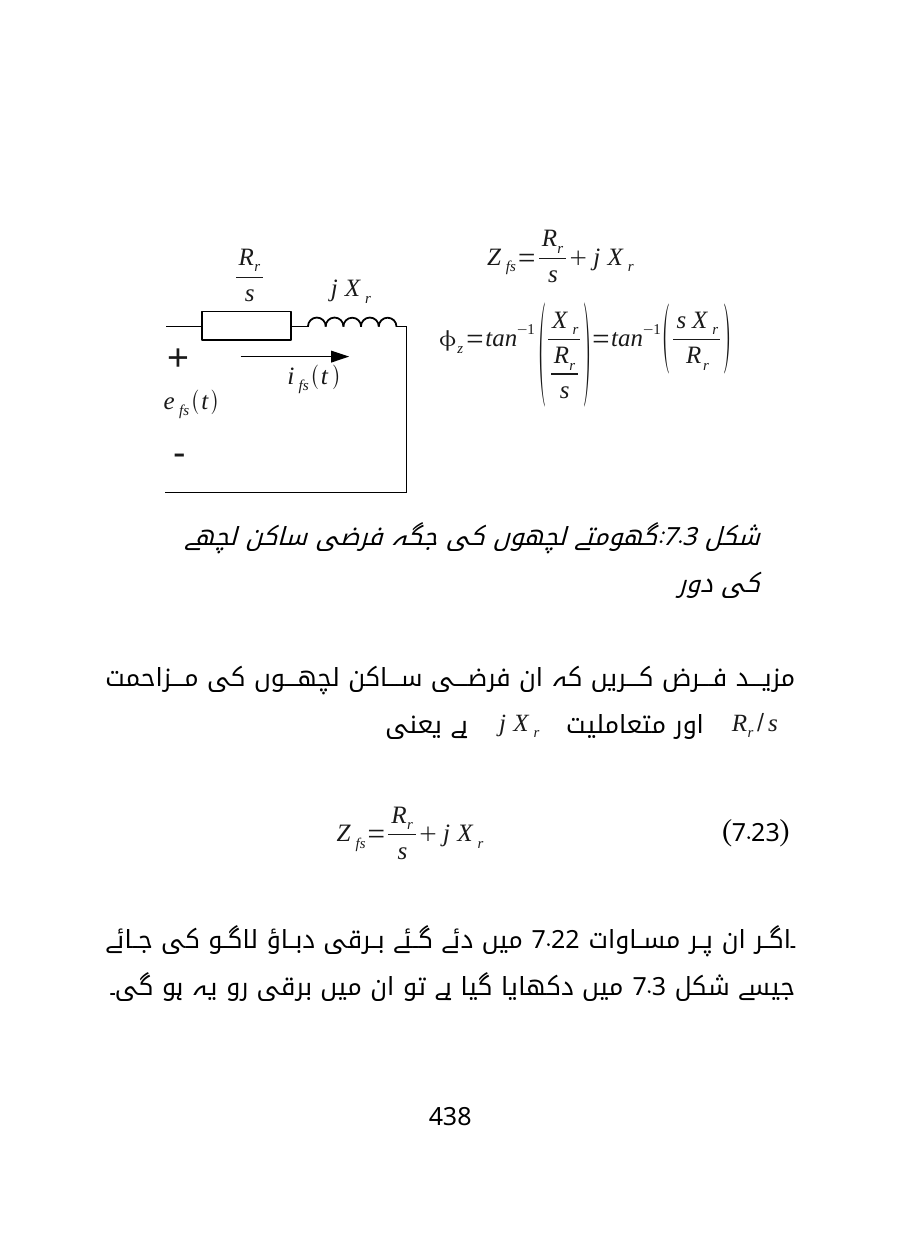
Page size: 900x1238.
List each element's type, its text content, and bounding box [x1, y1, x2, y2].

table_header (7.23) [705, 796, 795, 882]
table_header [105, 796, 705, 882]
text مزید فرض کریں کہ ان فرضی ساکن لچھوں کی مزاحمت اور متعاملیت ہے یعنی [105, 654, 795, 749]
text شکل 7.3:گھومتے لچھوں کی جگہ فرضی ساکن لچھے کی دور [140, 181, 760, 608]
text ۔اگر ان پر مساوات 7.22 میں دئے گئے برقی دباؤ لاگو کی جائے جیسے شکل 7.3 میں دکھایا گیا ہے تو ان میں برقی رو یہ ہو گی۔ [105, 916, 795, 1011]
